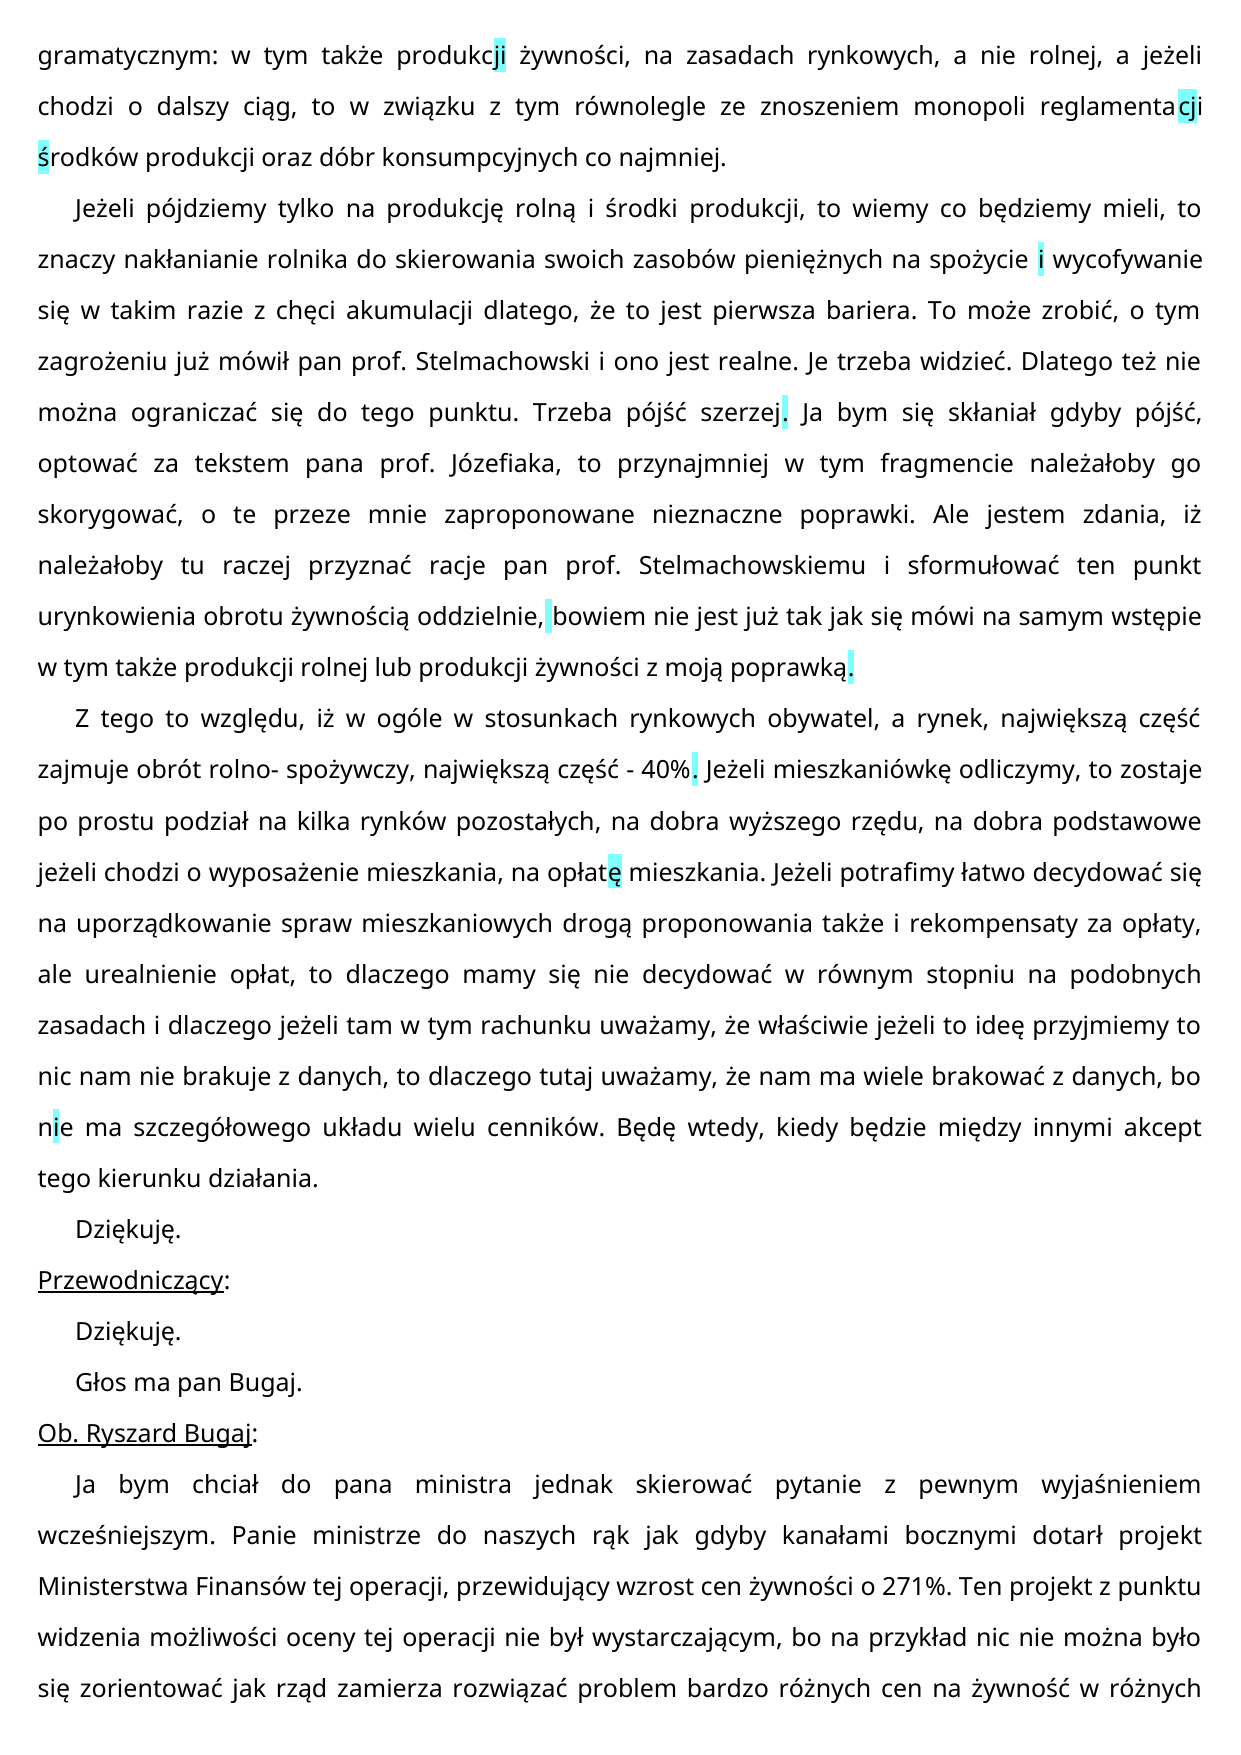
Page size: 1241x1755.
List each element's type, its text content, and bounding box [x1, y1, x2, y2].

text Ja bym chciał do pana ministra jednak skierować pytanie z pewnym wyjaśnieniem wcześniejszym. Panie ministrze do naszych rąk jak gdyby kanałami bocznymi dotarł projekt Ministerstwa Finansów tej operacji, przewidujący wzrost cen żywności o 271%. Ten projekt z punktu widzenia możliwości oceny tej operacji nie był wystarczającym, bo na przykład nic nie można było się zorientować jak rząd zamierza rozwiązać problem bardzo różnych cen na żywność w różnych [37, 1467, 1203, 1705]
text Dziękuję. [37, 1313, 1203, 1348]
text gramatycznym: w tym także produkcji żywności, na zasadach rynkowych, a nie rolnej, a jeżeli chodzi o dalszy ciąg, to w związku z tym równolegle ze znoszeniem monopoli reglamentacji środków produkcji oraz dóbr konsumpcyjnych co najmniej. [37, 37, 1203, 174]
text Dziękuję. [37, 1211, 1203, 1246]
text Ob. Ryszard Bugaj: [37, 1416, 1203, 1450]
text Przewodniczący: [37, 1262, 1203, 1297]
text Jeżeli pójdziemy tylko na produkcję rolną i środki produkcji, to wiemy co będziemy mieli, to znaczy nakłanianie rolnika do skierowania swoich zasobów pieniężnych na spożycie i wycofywanie się w takim razie z chęci akumulacji dlatego, że to jest pierwsza bariera. To może zrobić, o tym zagrożeniu już mówił pan prof. Stelmachowski i ono jest realne. Je trzeba widzieć. Dlatego też nie można ograniczać się do tego punktu. Trzeba pójść szerzej. Ja bym się skłaniał gdyby pójść, optować za tekstem pana prof. Józefiaka, to przynajmniej w tym fragmencie należałoby go skorygować, o te przeze mnie zaproponowane nieznaczne poprawki. Ale jestem zdania, iż należałoby tu raczej przyznać racje pan prof. Stelmachowskiemu i sformułować ten punkt urynkowienia obrotu żywnością oddzielnie, bowiem nie jest już tak jak się mówi na samym wstępie w tym także produkcji rolnej lub produkcji żywności z moją poprawką. [37, 191, 1203, 684]
text Z tego to względu, iż w ogóle w stosunkach rynkowych obywatel, a rynek, największą część zajmuje obrót rolno- spożywczy, największą część - 40%. Jeżeli mieszkaniówkę odliczymy, to zostaje po prostu podział na kilka rynków pozostałych, na dobra wyższego rzędu, na dobra podstawowe jeżeli chodzi o wyposażenie mieszkania, na opłatę mieszkania. Jeżeli potrafimy łatwo decydować się na uporządkowanie spraw mieszkaniowych drogą proponowania także i rekompensaty za opłaty, ale urealnienie opłat, to dlaczego mamy się nie decydować w równym stopniu na podobnych zasadach i dlaczego jeżeli tam w tym rachunku uważamy, że właściwie jeżeli to ideę przyjmiemy to nic nam nie brakuje z danych, to dlaczego tutaj uważamy, że nam ma wiele brakować z danych, bo nie ma szczegółowego układu wielu cenników. Będę wtedy, kiedy będzie między innymi akcept tego kierunku działania. [37, 701, 1203, 1194]
text Głos ma pan Bugaj. [37, 1364, 1203, 1399]
